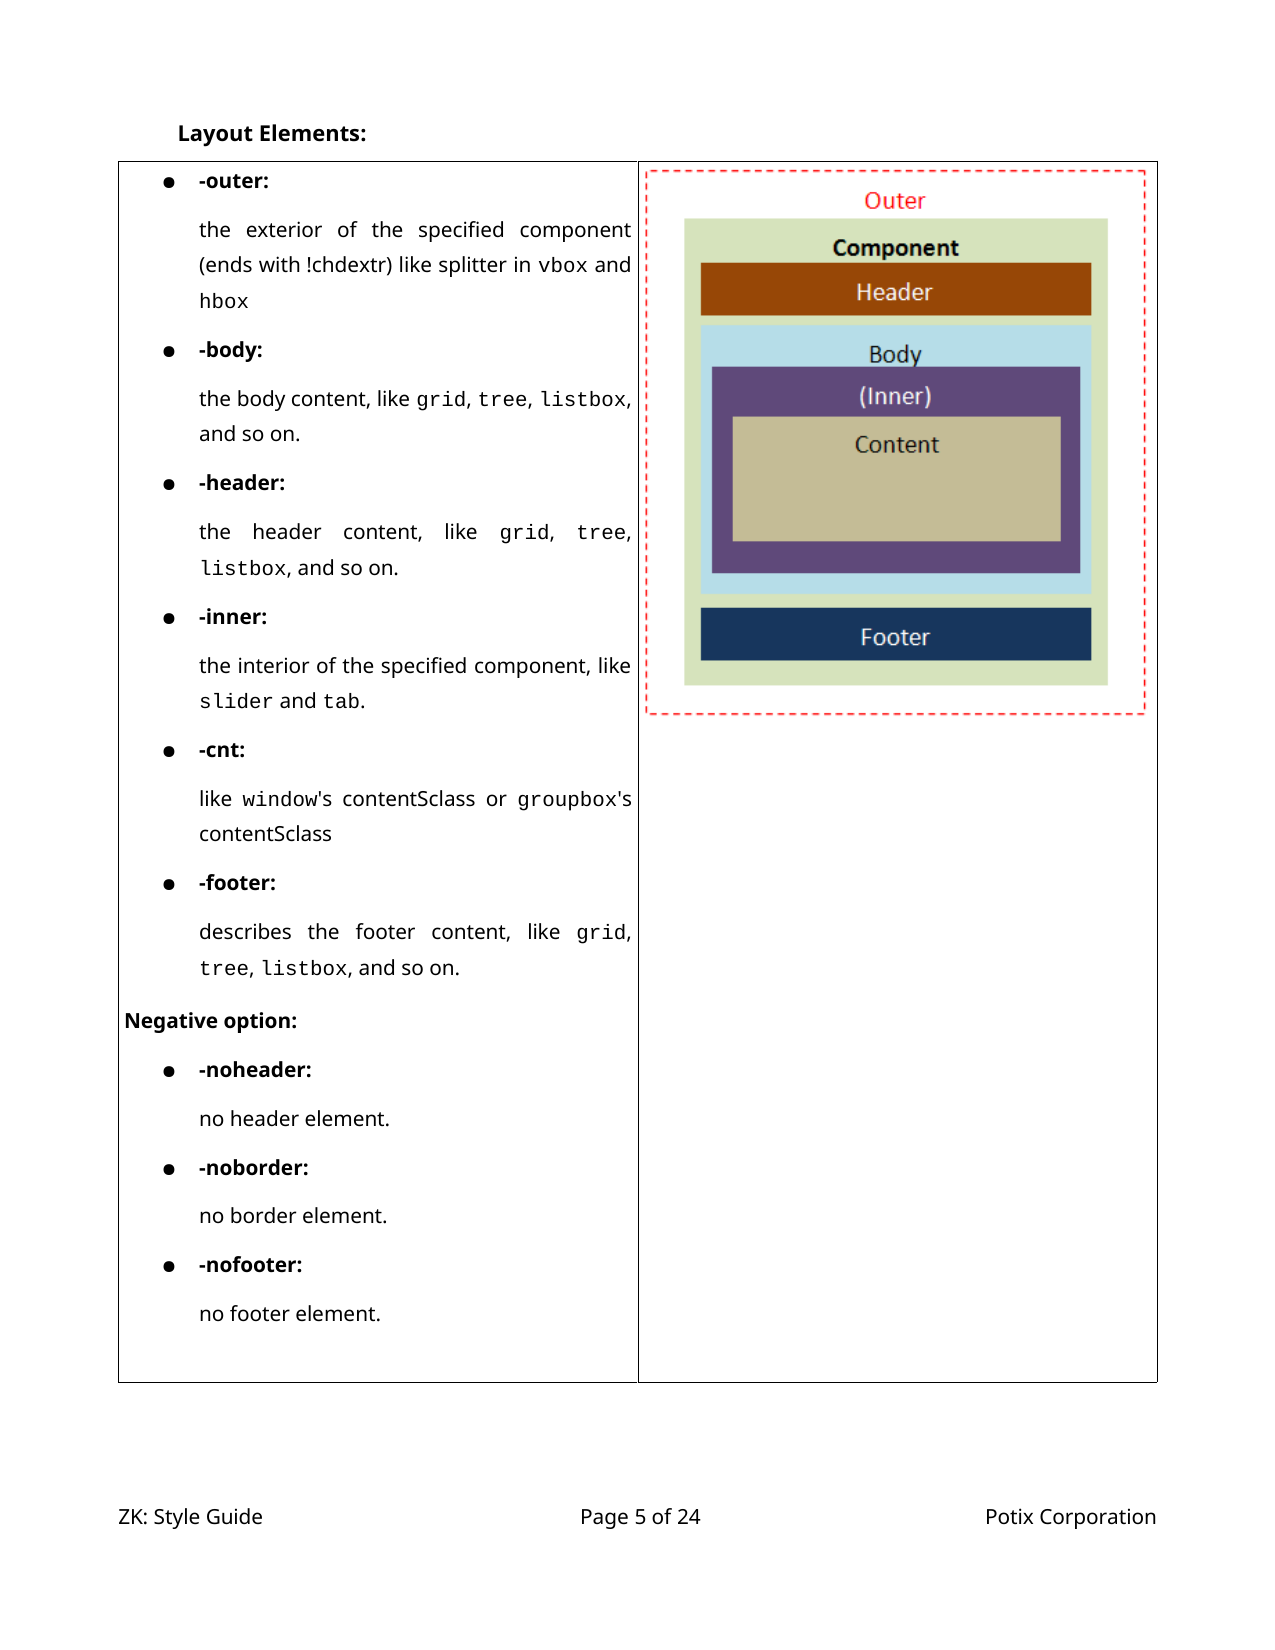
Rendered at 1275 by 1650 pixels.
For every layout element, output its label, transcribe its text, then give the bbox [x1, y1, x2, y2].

subtitle Layout Elements: [177, 118, 1157, 148]
picture [643, 166, 1151, 723]
table_header [639, 162, 1157, 722]
table_header [639, 723, 1157, 1382]
table_header -outer: the exterior of the specified component (ends with !chdextr) like splitter in vbox and hbox -body: the body content, like grid, tree, listbox, and so on. -header: the header content, like grid, tree, listbox, and so on. -inner: the interior of the specified component, like slider and tab. -cnt: like window's contentSclass or groupbox's contentSclass -footer: describes the footer content, like grid, tree, listbox, and so on. Negative option: -noheader: no header element. -noborder: no border element. -nofooter: no footer element. [119, 162, 637, 1382]
